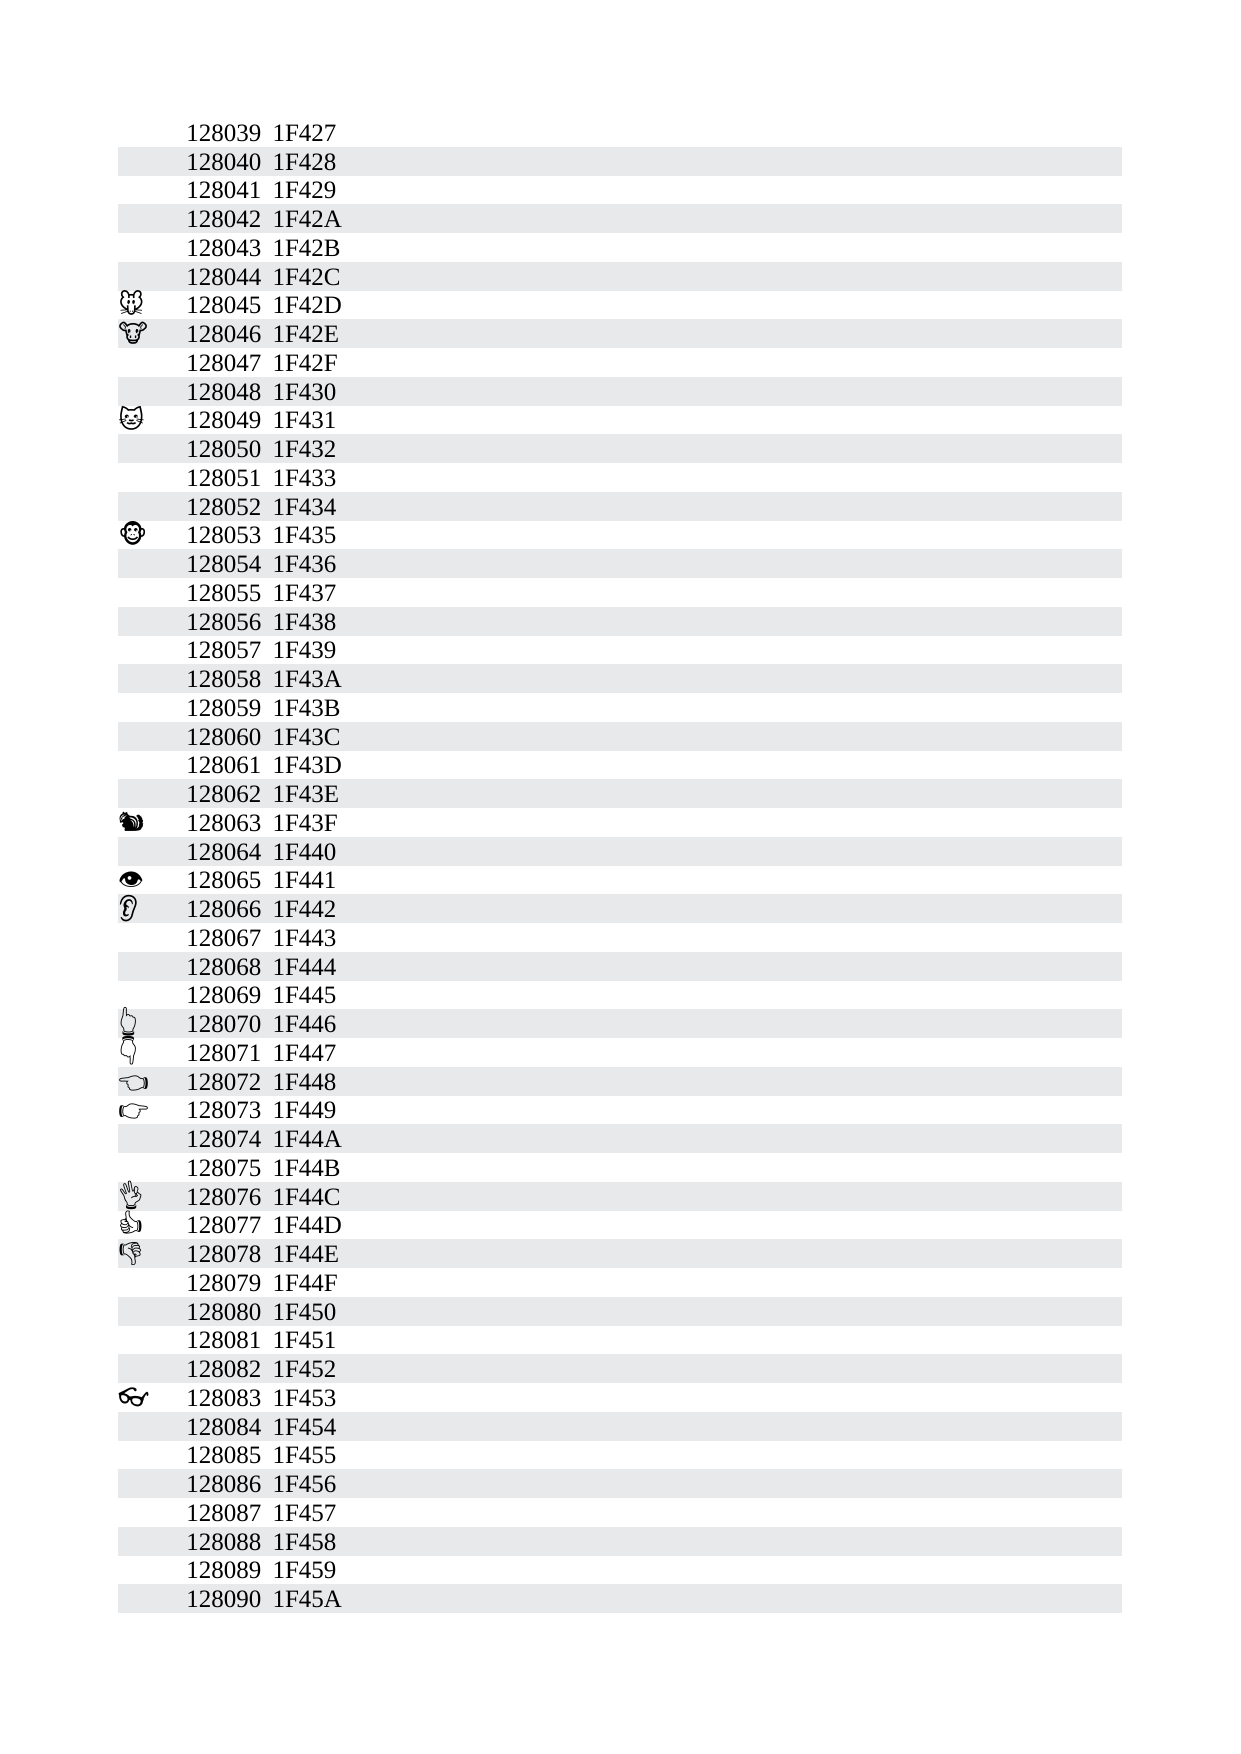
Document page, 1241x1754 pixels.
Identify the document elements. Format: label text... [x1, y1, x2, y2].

table_cell [359, 636, 1122, 664]
table_cell 128081 [186, 1326, 272, 1354]
table_cell 👒 [118, 1354, 186, 1383]
table_cell 1F446 [272, 1009, 359, 1038]
table_cell 128072 [186, 1067, 272, 1096]
table_cell 128082 [186, 1354, 272, 1383]
table_cell 1F432 [272, 434, 359, 463]
table_cell 1F430 [272, 377, 359, 406]
table_cell 128064 [186, 837, 272, 866]
table_cell 👎 [118, 1239, 186, 1268]
table_cell 👏 [118, 1268, 186, 1297]
table_cell 1F429 [272, 176, 359, 204]
table_cell [359, 1124, 1122, 1153]
table_cell [359, 348, 1122, 377]
table_cell [359, 664, 1122, 693]
table_cell 128090 [186, 1584, 272, 1613]
table_cell 👕 [118, 1441, 186, 1469]
table_cell [359, 118, 1122, 147]
table_cell [359, 1556, 1122, 1584]
table_cell 🐰 [118, 377, 186, 406]
table_cell 128066 [186, 894, 272, 923]
table_cell [359, 693, 1122, 722]
table_cell 🐸 [118, 607, 186, 636]
table_cell 128053 [186, 521, 272, 549]
table_cell 👍 [118, 1211, 186, 1239]
table_cell 👅 [118, 981, 186, 1009]
table_cell 🐱 [118, 406, 186, 434]
table_cell 1F431 [272, 406, 359, 434]
table_cell 👄 [118, 952, 186, 981]
table_cell 1F455 [272, 1441, 359, 1469]
table_cell 🐷 [118, 578, 186, 607]
table_cell 1F448 [272, 1067, 359, 1096]
table_cell 1F456 [272, 1469, 359, 1498]
table_cell 1F42A [272, 204, 359, 233]
table_cell [359, 492, 1122, 521]
table_cell 🐪 [118, 204, 186, 233]
table_cell 128068 [186, 952, 272, 981]
table_cell 128049 [186, 406, 272, 434]
table_cell 1F43C [272, 722, 359, 751]
table_cell 128042 [186, 204, 272, 233]
table_cell [359, 779, 1122, 808]
table_cell 1F44A [272, 1124, 359, 1153]
table_cell [359, 1067, 1122, 1096]
table_cell 1F435 [272, 521, 359, 549]
table_cell 👘 [118, 1527, 186, 1556]
table_cell 128067 [186, 923, 272, 952]
table_cell 1F450 [272, 1297, 359, 1326]
table_cell 128078 [186, 1239, 272, 1268]
table_cell [359, 923, 1122, 952]
table_cell 👁 [118, 866, 186, 894]
table_cell [359, 176, 1122, 204]
table_cell 128063 [186, 808, 272, 837]
table_cell 128069 [186, 981, 272, 1009]
table_cell 128062 [186, 779, 272, 808]
table_cell 1F428 [272, 147, 359, 176]
table_cell [359, 1412, 1122, 1441]
table_cell 128071 [186, 1038, 272, 1067]
table_cell 👌 [118, 1182, 186, 1211]
table_cell [359, 1211, 1122, 1239]
table_cell 🐼 [118, 722, 186, 751]
table_cell [359, 463, 1122, 492]
table_cell [359, 751, 1122, 779]
table_cell 👀 [118, 837, 186, 866]
table_cell 1F43F [272, 808, 359, 837]
table_cell 128077 [186, 1211, 272, 1239]
table_cell 128076 [186, 1182, 272, 1211]
table_cell 128057 [186, 636, 272, 664]
table_cell 👗 [118, 1498, 186, 1527]
table_cell 👐 [118, 1297, 186, 1326]
table_cell 1F443 [272, 923, 359, 952]
table_cell 👚 [118, 1584, 186, 1613]
table_cell 128056 [186, 607, 272, 636]
table_cell 👉 [118, 1096, 186, 1124]
table_cell 128074 [186, 1124, 272, 1153]
table_cell 1F43B [272, 693, 359, 722]
table_cell [359, 1182, 1122, 1211]
table_cell 1F458 [272, 1527, 359, 1556]
table_cell 🐯 [118, 348, 186, 377]
table_cell [359, 434, 1122, 463]
table_cell 128052 [186, 492, 272, 521]
table_cell 1F44C [272, 1182, 359, 1211]
table_cell 128039 [186, 118, 272, 147]
table_cell [359, 1354, 1122, 1383]
table_cell 1F459 [272, 1556, 359, 1584]
table_cell 128083 [186, 1383, 272, 1412]
table_cell 🐧 [118, 118, 186, 147]
table_cell 🐨 [118, 147, 186, 176]
table_cell 1F457 [272, 1498, 359, 1527]
table_cell 1F436 [272, 549, 359, 578]
table_cell 128085 [186, 1441, 272, 1469]
table_cell 128050 [186, 434, 272, 463]
table_cell [359, 262, 1122, 291]
table_cell [359, 1527, 1122, 1556]
table_cell 🐲 [118, 434, 186, 463]
table_cell 128051 [186, 463, 272, 492]
table_cell 1F447 [272, 1038, 359, 1067]
table_cell [359, 1441, 1122, 1469]
table_cell 128073 [186, 1096, 272, 1124]
table_cell [359, 722, 1122, 751]
table_cell 1F44D [272, 1211, 359, 1239]
table_cell 128043 [186, 233, 272, 262]
table_cell 1F42B [272, 233, 359, 262]
table_cell [359, 578, 1122, 607]
table_cell 128059 [186, 693, 272, 722]
table_cell [359, 1009, 1122, 1038]
table_cell 128087 [186, 1498, 272, 1527]
table_cell 128088 [186, 1527, 272, 1556]
table_cell 🐹 [118, 636, 186, 664]
table_cell [359, 1326, 1122, 1354]
table_cell 1F43D [272, 751, 359, 779]
table_cell [359, 204, 1122, 233]
table_cell 1F43A [272, 664, 359, 693]
table_cell 1F437 [272, 578, 359, 607]
table_cell 1F441 [272, 866, 359, 894]
table_cell [359, 1297, 1122, 1326]
table_cell 🐫 [118, 233, 186, 262]
table_cell 128089 [186, 1556, 272, 1584]
table_cell 128079 [186, 1268, 272, 1297]
table_cell 1F439 [272, 636, 359, 664]
table_cell 1F42F [272, 348, 359, 377]
table_cell 🐾 [118, 779, 186, 808]
table_cell [359, 894, 1122, 923]
table_cell 1F434 [272, 492, 359, 521]
table_cell [359, 981, 1122, 1009]
table_cell 128055 [186, 578, 272, 607]
table_cell 👆 [118, 1009, 186, 1038]
table_cell 1F445 [272, 981, 359, 1009]
table_cell 👔 [118, 1412, 186, 1441]
table_cell 🐴 [118, 492, 186, 521]
table_cell [359, 549, 1122, 578]
table_cell 1F44B [272, 1153, 359, 1182]
table_cell [359, 1153, 1122, 1182]
table_cell [359, 1096, 1122, 1124]
table_cell 🐵 [118, 521, 186, 549]
table_cell 128080 [186, 1297, 272, 1326]
table_cell [359, 837, 1122, 866]
table_cell 1F43E [272, 779, 359, 808]
table_cell 🐻 [118, 693, 186, 722]
table_cell [359, 233, 1122, 262]
table_cell 👈 [118, 1067, 186, 1096]
table_cell 128045 [186, 291, 272, 319]
table_cell 🐶 [118, 549, 186, 578]
table_cell [359, 952, 1122, 981]
table_cell 👇 [118, 1038, 186, 1067]
table_cell 👖 [118, 1469, 186, 1498]
table_cell [359, 147, 1122, 176]
table_cell 👃 [118, 923, 186, 952]
table_cell 👊 [118, 1124, 186, 1153]
table_cell 👙 [118, 1556, 186, 1584]
table_cell 🐺 [118, 664, 186, 693]
table_cell 🐿 [118, 808, 186, 837]
table_cell 128075 [186, 1153, 272, 1182]
table_cell 128070 [186, 1009, 272, 1038]
table_cell 🐬 [118, 262, 186, 291]
table_cell [359, 319, 1122, 348]
table_cell 1F452 [272, 1354, 359, 1383]
table_cell 🐮 [118, 319, 186, 348]
table_cell 👑 [118, 1326, 186, 1354]
table_cell 128086 [186, 1469, 272, 1498]
table_cell 👓 [118, 1383, 186, 1412]
table_cell 1F444 [272, 952, 359, 981]
table_cell 1F42C [272, 262, 359, 291]
table_cell [359, 1038, 1122, 1067]
table_cell [359, 406, 1122, 434]
table_cell 1F44E [272, 1239, 359, 1268]
table_cell 1F438 [272, 607, 359, 636]
table_cell 128048 [186, 377, 272, 406]
table_cell 1F440 [272, 837, 359, 866]
table_cell 1F42E [272, 319, 359, 348]
table_cell [359, 1383, 1122, 1412]
table_cell 🐩 [118, 176, 186, 204]
table_cell 👋 [118, 1153, 186, 1182]
table_cell [359, 1498, 1122, 1527]
table_cell 👂 [118, 894, 186, 923]
table_cell 1F453 [272, 1383, 359, 1412]
table_cell [359, 1268, 1122, 1297]
table_cell 128046 [186, 319, 272, 348]
table_cell 🐳 [118, 463, 186, 492]
table_cell 128061 [186, 751, 272, 779]
table_cell 128044 [186, 262, 272, 291]
table_cell [359, 808, 1122, 837]
table_cell 1F427 [272, 118, 359, 147]
table_cell 🐭 [118, 291, 186, 319]
table_cell [359, 291, 1122, 319]
table_cell 1F442 [272, 894, 359, 923]
table_cell 128060 [186, 722, 272, 751]
table_cell 128084 [186, 1412, 272, 1441]
table_cell [359, 866, 1122, 894]
table_cell [359, 1469, 1122, 1498]
table_cell [359, 1584, 1122, 1613]
table_cell 128065 [186, 866, 272, 894]
table_cell 1F433 [272, 463, 359, 492]
table_cell 1F45A [272, 1584, 359, 1613]
table_cell 128041 [186, 176, 272, 204]
table_cell [359, 1239, 1122, 1268]
table_cell 128040 [186, 147, 272, 176]
table_cell 1F449 [272, 1096, 359, 1124]
table_cell 1F451 [272, 1326, 359, 1354]
table_cell 1F42D [272, 291, 359, 319]
table_cell 128054 [186, 549, 272, 578]
table_cell 128047 [186, 348, 272, 377]
table_cell 1F44F [272, 1268, 359, 1297]
table_cell [359, 377, 1122, 406]
table_cell 128058 [186, 664, 272, 693]
table_cell [359, 521, 1122, 549]
table_cell 🐽 [118, 751, 186, 779]
table_cell 1F454 [272, 1412, 359, 1441]
table_cell [359, 607, 1122, 636]
